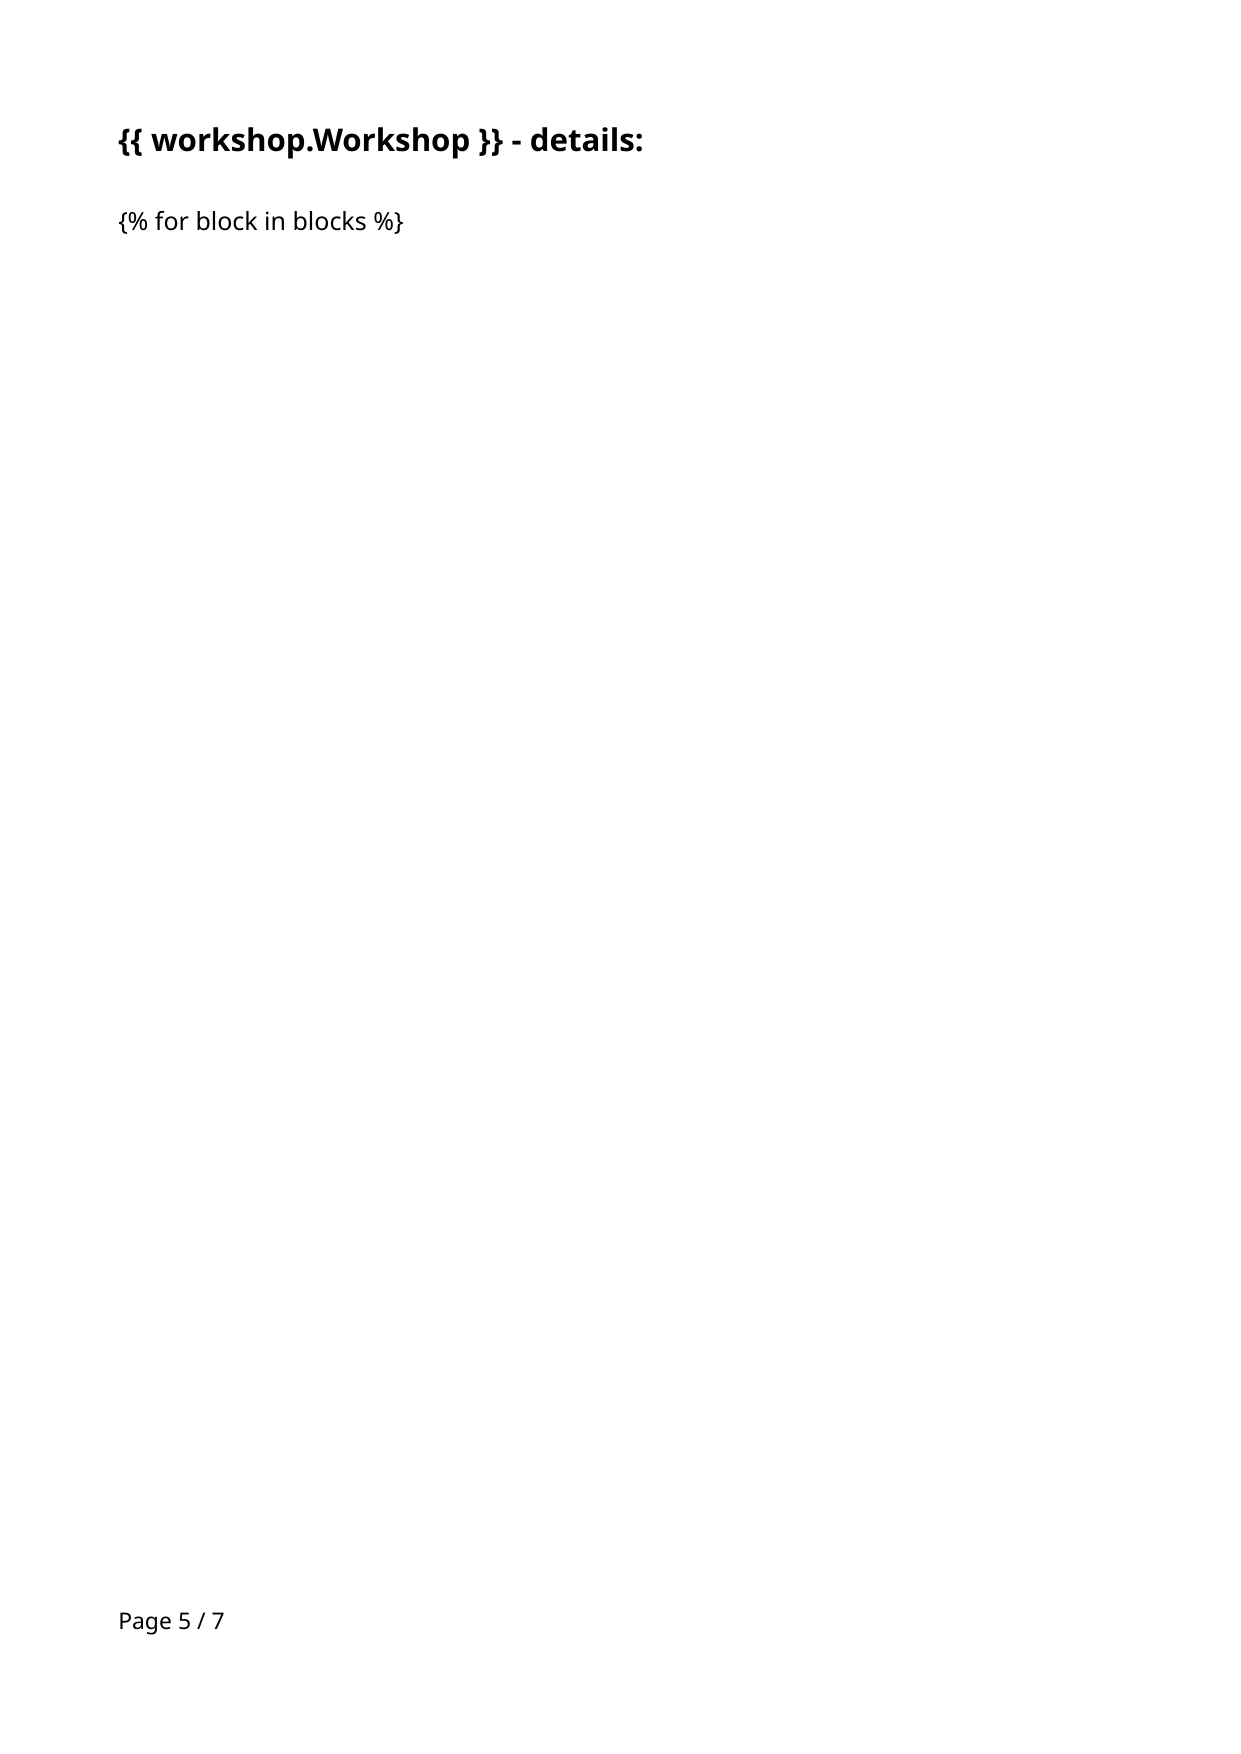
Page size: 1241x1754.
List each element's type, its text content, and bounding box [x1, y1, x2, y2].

text {% for block in blocks %} [118, 203, 1122, 237]
text {{ workshop.Workshop }} - details: [118, 118, 1122, 161]
